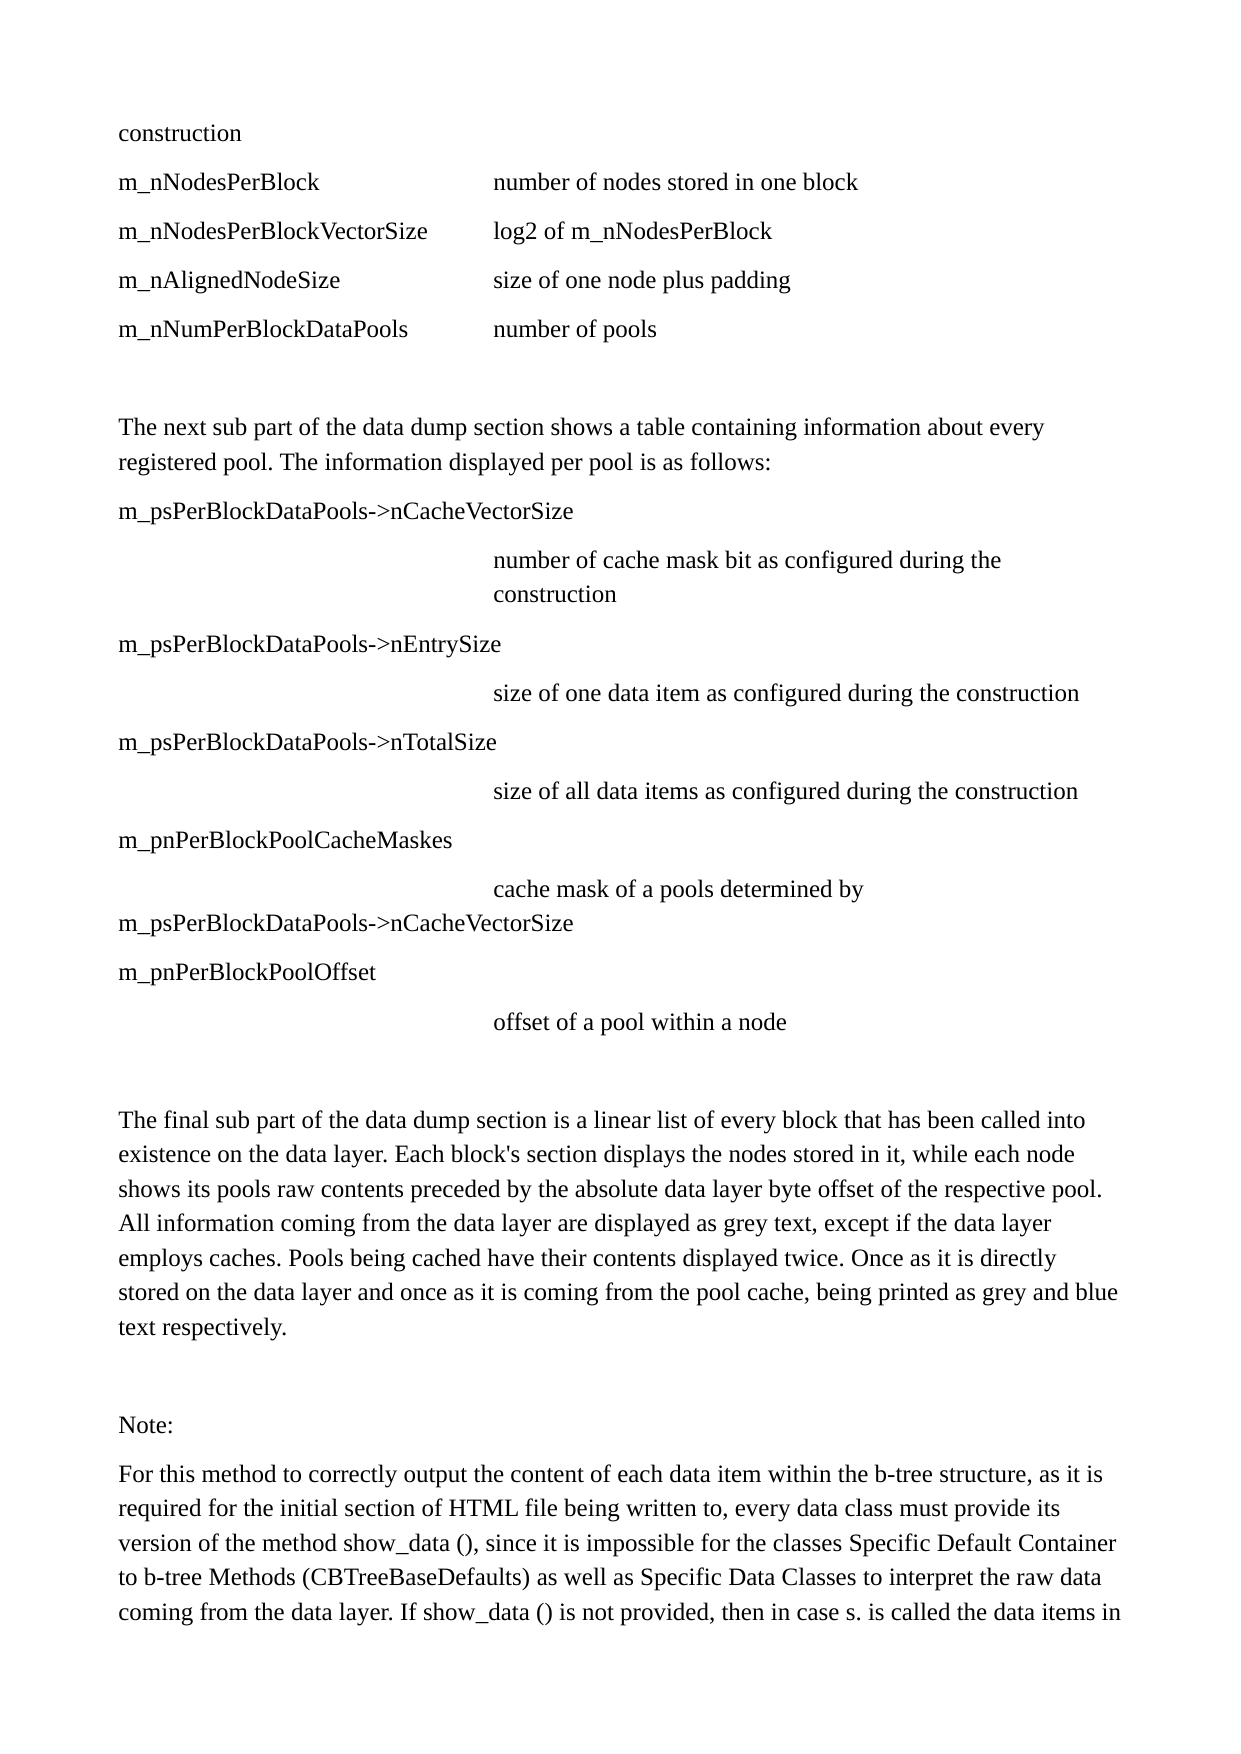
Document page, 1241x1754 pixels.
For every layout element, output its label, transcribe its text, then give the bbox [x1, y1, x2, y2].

text m_nNodesPerBlock number of nodes stored in one block [118, 167, 1122, 196]
text The final sub part of the data dump section is a linear list of every block that has been called into existence on the data layer. Each block's section displays the nodes stored in it, while each node shows its pools raw contents preceded by the absolute data layer byte offset of the respective pool. All information coming from the data layer are displayed as grey text, except if the data layer employs caches. Pools being cached have their contents displayed twice. Once as it is directly stored on the data layer and once as it is coming from the pool cache, being printed as grey and blue text respectively. [118, 1105, 1122, 1340]
text size of all data items as configured during the construction [118, 776, 1122, 804]
text m_psPerBlockDataPools->nEntrySize [118, 629, 1122, 657]
text Note: [118, 1410, 1122, 1438]
text m_nNodesPerBlockVectorSize log2 of m_nNodesPerBlock [118, 216, 1122, 245]
text m_psPerBlockDataPools->nTotalSize [118, 727, 1122, 756]
text cache mask of a pools determined by m_psPerBlockDataPools->nCacheVectorSize [118, 874, 1122, 937]
text m_pnPerBlockPoolCacheMaskes [118, 825, 1122, 854]
text m_pnPerBlockPoolOffset [118, 957, 1122, 986]
text number of cache mask bit as configured during the construction [118, 545, 1122, 608]
text construction [118, 118, 1122, 147]
text size of one data item as configured during the construction [118, 678, 1122, 706]
text m_psPerBlockDataPools->nCacheVectorSize [118, 496, 1122, 525]
text m_nAlignedNodeSize size of one node plus padding [118, 265, 1122, 294]
text m_nNumPerBlockDataPools number of pools [118, 314, 1122, 343]
text offset of a pool within a node [118, 1007, 1122, 1035]
text For this method to correctly output the content of each data item within the b-tree structure, as it is required for the initial section of HTML file being written to, every data class must provide its version of the method show_data (), since it is impossible for the classes Specific Default Container to b-tree Methods (CBTreeBaseDefaults) as well as Specific Data Classes to interpret the raw data coming from the data layer. If show_data () is not provided, then in case s. is called the data items in [118, 1459, 1122, 1625]
text The next sub part of the data dump section shows a table containing information about every registered pool. The information displayed per pool is as follows: [118, 412, 1122, 476]
